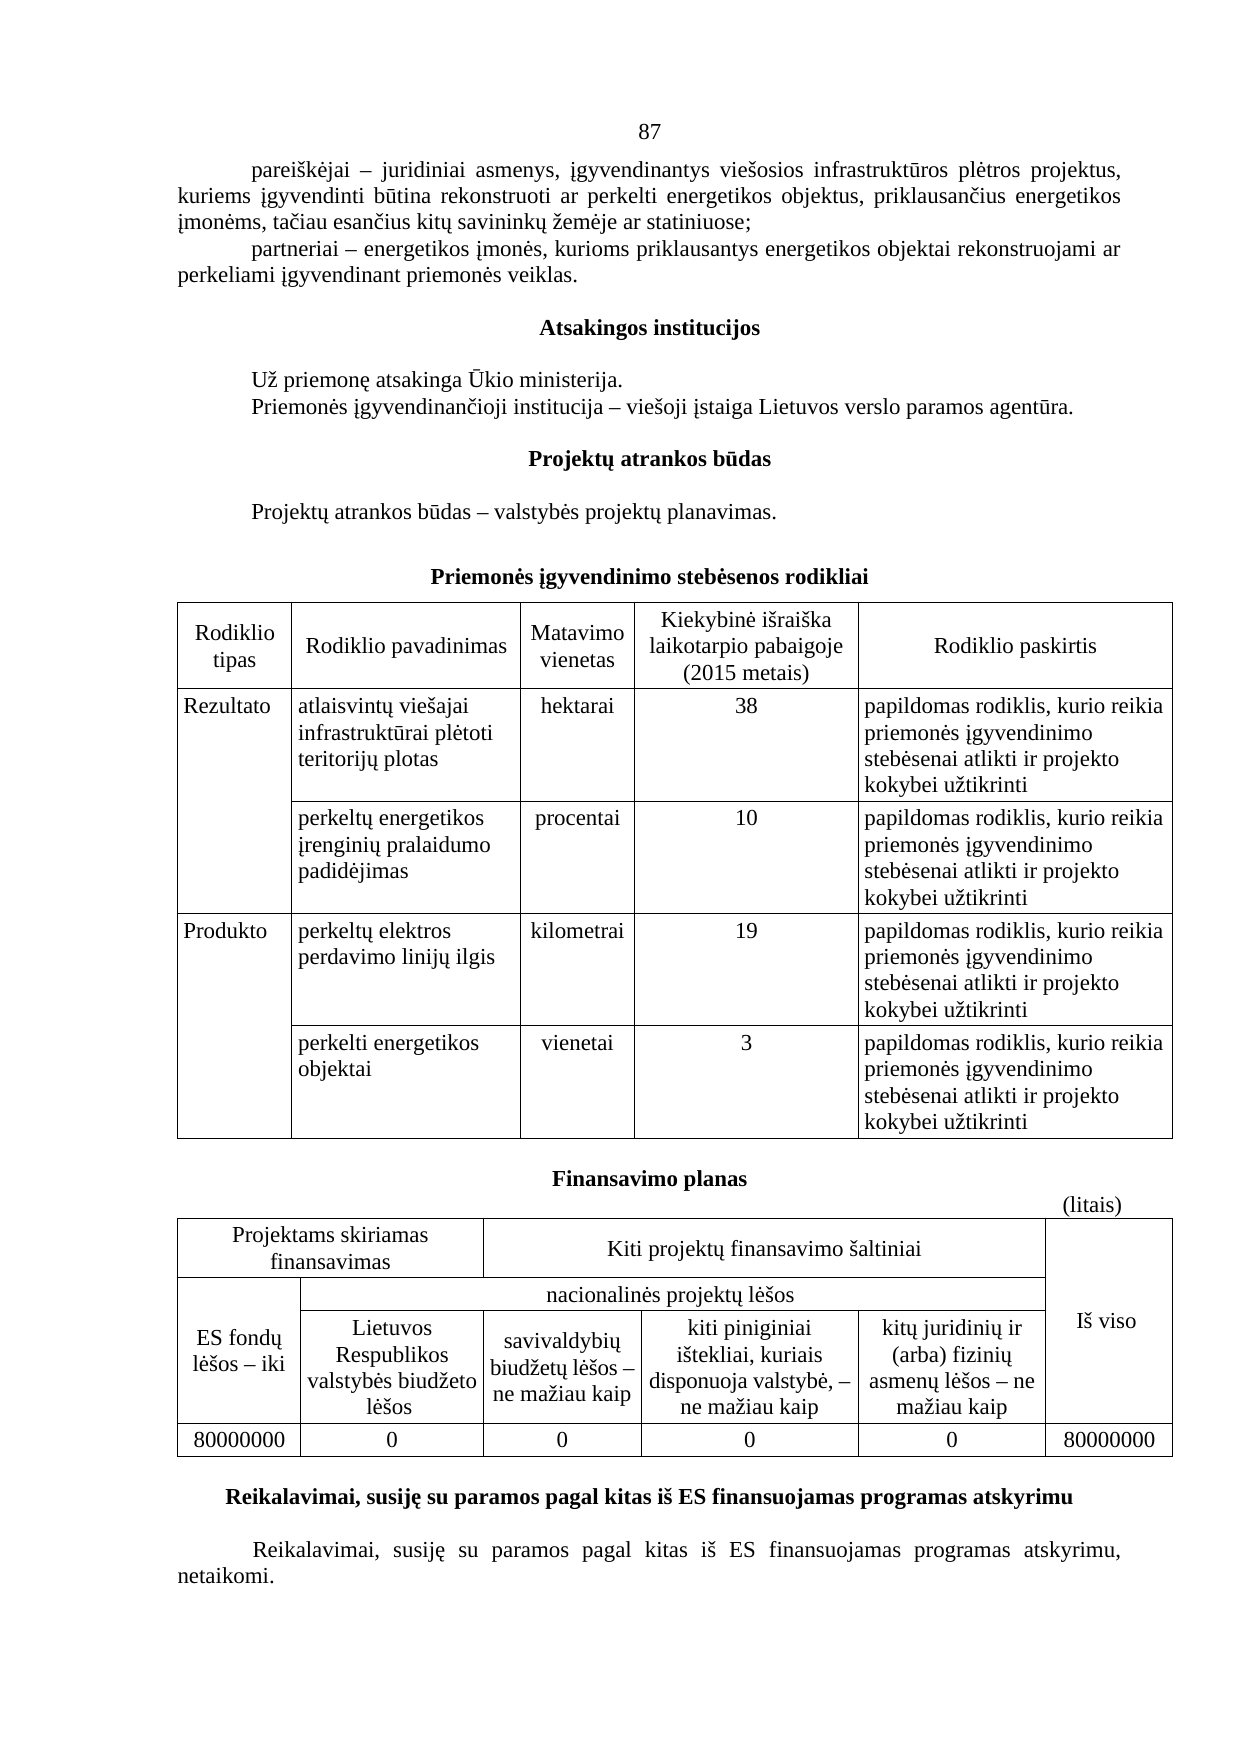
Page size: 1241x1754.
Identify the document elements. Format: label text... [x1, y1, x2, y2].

table_cell papildomas rodiklis, kurio reikia priemonės įgyvendinimo stebėsenai atlikti ir projekto kokybei užtikrinti [859, 914, 1172, 1025]
table_cell vienetai [521, 1026, 634, 1137]
table_cell atlaisvintų viešajai infrastruktūrai plėtoti teritorijų plotas [292, 689, 520, 801]
table_header Iš viso [1046, 1219, 1172, 1423]
table_cell kitų juridinių ir (arba) fizinių asmenų lėšos – ne mažiau kaip [859, 1311, 1045, 1423]
table_header Rodiklio pavadinimas [292, 603, 520, 688]
table_cell hektarai [521, 689, 634, 801]
table_cell 0 [859, 1424, 1045, 1456]
table_header Kiekybinė išraiška laikotarpio pabaigoje (2015 metais) [635, 603, 858, 688]
table_cell papildomas rodiklis, kurio reikia priemonės įgyvendinimo stebėsenai atlikti ir projekto kokybei užtikrinti [859, 689, 1172, 801]
text Projektų atrankos būdas – valstybės projektų planavimas. [177, 498, 1122, 524]
table_cell ES fondų lėšos – iki [178, 1278, 300, 1423]
table_header Matavimo vienetas [521, 603, 634, 688]
table_cell perkeltų energetikos įrenginių pralaidumo padidėjimas [292, 802, 520, 913]
text Atsakingos institucijos [177, 314, 1122, 340]
text Projektų atrankos būdas [177, 446, 1122, 472]
table_cell 10 [635, 802, 858, 913]
table_cell Rezultato [178, 689, 291, 913]
table_header Kiti projektų finansavimo šaltiniai [484, 1219, 1045, 1277]
table_cell 0 [301, 1424, 483, 1456]
table_cell papildomas rodiklis, kurio reikia priemonės įgyvendinimo stebėsenai atlikti ir projekto kokybei užtikrinti [859, 1026, 1172, 1137]
text Reikalavimai, susiję su paramos pagal kitas iš ES finansuojamas programas atskyrimu [177, 1483, 1122, 1509]
table_cell kilometrai [521, 914, 634, 1025]
text Finansavimo planas [177, 1165, 1122, 1191]
text Už priemonę atsakinga Ūkio ministerija. [177, 366, 1122, 393]
text Reikalavimai, susiję su paramos pagal kitas iš ES finansuojamas programas atskyrimu, netaikomi. [177, 1536, 1122, 1589]
text pareiškėjai – juridiniai asmenys, įgyvendinantys viešosios infrastruktūros plėtros projektus, kuriems įgyvendinti būtina rekonstruoti ar perkelti energetikos objektus, priklausančius energetikos įmonėms, tačiau esančius kitų savininkų žemėje ar statiniuose; [177, 156, 1122, 235]
table_cell 0 [484, 1424, 641, 1456]
table_cell 3 [635, 1026, 858, 1137]
table_cell nacionalinės projektų lėšos [301, 1278, 1045, 1310]
table_cell 38 [635, 689, 858, 801]
table_cell papildomas rodiklis, kurio reikia priemonės įgyvendinimo stebėsenai atlikti ir projekto kokybei užtikrinti [859, 802, 1172, 913]
table_cell Produkto [178, 914, 291, 1137]
table_cell 80000000 [1046, 1424, 1172, 1456]
table_cell 0 [642, 1424, 858, 1456]
table_cell 80000000 [178, 1424, 300, 1456]
text Priemonės įgyvendinimo stebėsenos rodikliai [177, 563, 1122, 590]
table_header Rodiklio paskirtis [859, 603, 1172, 688]
text partneriai – energetikos įmonės, kurioms priklausantys energetikos objektai rekonstruojami ar perkeliami įgyvendinant priemonės veiklas. [177, 235, 1122, 287]
table_header Rodiklio tipas [178, 603, 291, 688]
table_cell 19 [635, 914, 858, 1025]
table_cell savivaldybių biudžetų lėšos – ne mažiau kaip [484, 1311, 641, 1423]
table_cell Lietuvos Respublikos valstybės biudžeto lėšos [301, 1311, 483, 1423]
table_cell kiti piniginiai ištekliai, kuriais disponuoja valstybė, – ne mažiau kaip [642, 1311, 858, 1423]
table_header Projektams skiriamas finansavimas [178, 1219, 483, 1277]
table_cell procentai [521, 802, 634, 913]
text (litais) [177, 1191, 1122, 1217]
table_cell perkelti energetikos objektai [292, 1026, 520, 1137]
table_cell perkeltų elektros perdavimo linijų ilgis [292, 914, 520, 1025]
text Priemonės įgyvendinančioji institucija – viešoji įstaiga Lietuvos verslo paramos agentūra. [177, 393, 1122, 419]
